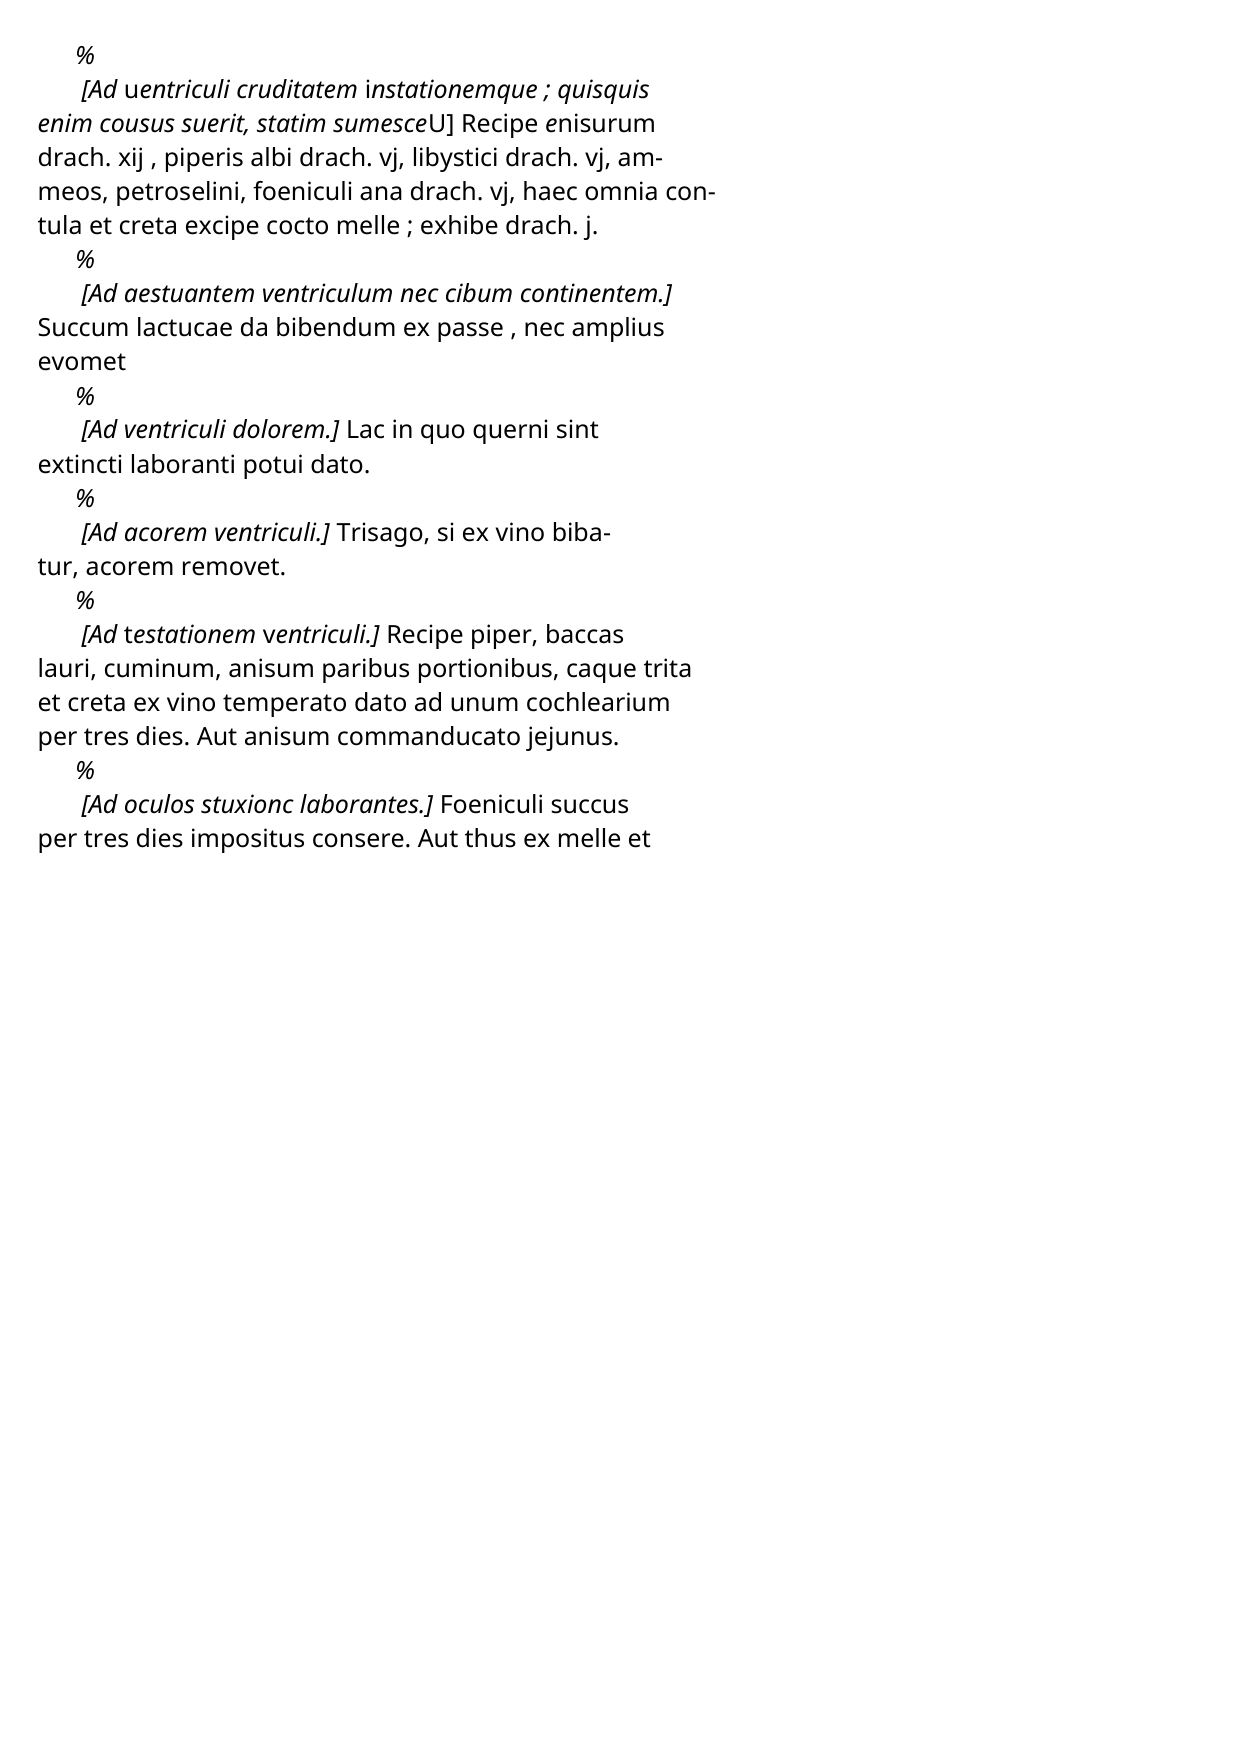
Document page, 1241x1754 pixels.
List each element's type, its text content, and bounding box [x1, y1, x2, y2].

text % [37, 378, 1203, 412]
text % [37, 37, 1203, 72]
text [Ad testationem ventriculi.] Recipe piper, baccas lauri, cuminum, anisum paribus portionibus, caque trita et creta ex vino temperato dato ad unum cochlearium per tres dies. Aut anisum commanducato jejunus. [37, 617, 1203, 753]
text [Ad oculos stuxionc laborantes.] Foeniculi succus per tres dies impositus consere. Aut thus ex melle et [37, 787, 1203, 855]
text % [37, 582, 1203, 617]
text [Ad aestuantem ventriculum nec cibum continentem.] Succum lactucae da bibendum ex passe , nec amplius evomet [37, 276, 1203, 378]
text [Ad uentriculi cruditatem instationemque ; quisquis enim cousus suerit, statim sumesceU] Recipe enisurum drach. xij , piperis albi drach. vj, libystici drach. vj, am- meos, petroselini, foeniculi ana drach. vj, haec omnia con- tula et creta excipe cocto melle ; exhibe drach. j. [37, 72, 1203, 242]
text % [37, 242, 1203, 276]
text % [37, 753, 1203, 787]
text % [37, 480, 1203, 514]
text [Ad ventriculi dolorem.] Lac in quo querni sint extincti laboranti potui dato. [37, 412, 1203, 480]
text [Ad acorem ventriculi.] Trisago, si ex vino biba- tur, acorem removet. [37, 514, 1203, 582]
